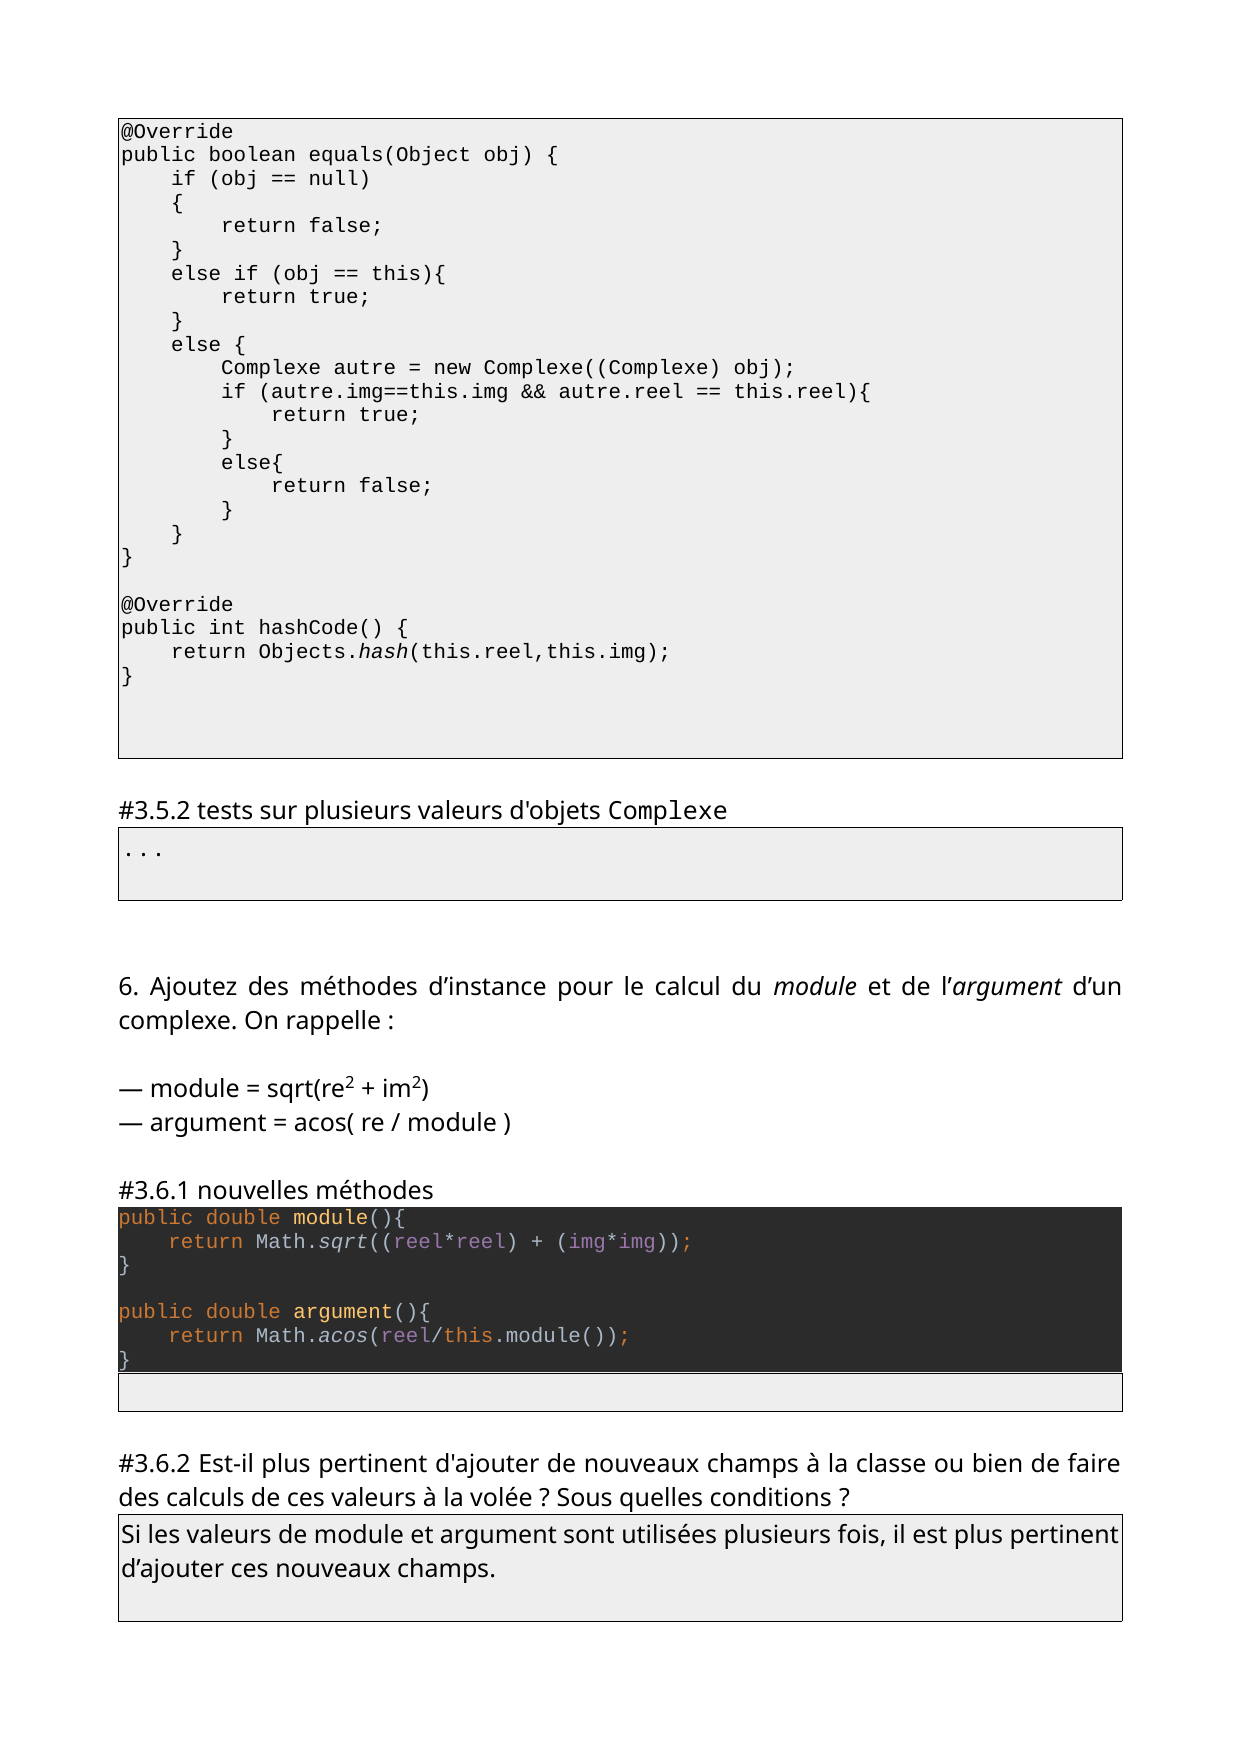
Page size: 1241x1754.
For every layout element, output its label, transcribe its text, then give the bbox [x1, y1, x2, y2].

text ... [119, 828, 1122, 861]
text Si les valeurs de module et argument sont utilisées plusieurs fois, il est plus pertinent d’ajouter ces nouveaux champs. [119, 1515, 1122, 1582]
text — module = sqrt(re2 + im2) [118, 1071, 1122, 1105]
text #3.5.2 tests sur plusieurs valeurs d'objets Complexe [118, 793, 1122, 827]
text 6. Ajoutez des méthodes d’instance pour le calcul du module et de l’argument d’un complexe. On rappelle : [118, 968, 1122, 1037]
text @Override public boolean equals(Object obj) { if (obj == null) { return false; } else if (obj == this){ return true; } else { Complexe autre = new Complexe((Complexe) obj); if (autre.img==this.img && autre.reel == this.reel){ return true; } else{ return false; } } } @Override public int hashCode() { return Objects.hash(this.reel,this.img); } [119, 119, 1122, 686]
text #3.6.2 Est-il plus pertinent d'ajouter de nouveaux champs à la classe ou bien de faire des calculs de ces valeurs à la volée ? Sous quelles conditions ? [118, 1446, 1122, 1514]
text — argument = acos( re / module ) [118, 1105, 1122, 1139]
text public double module(){ return Math.sqrt((reel*reel) + (img*img)); } public double argument(){ return Math.acos(reel/this.module()); } [118, 1207, 1122, 1372]
text #3.6.1 nouvelles méthodes [118, 1173, 1122, 1207]
